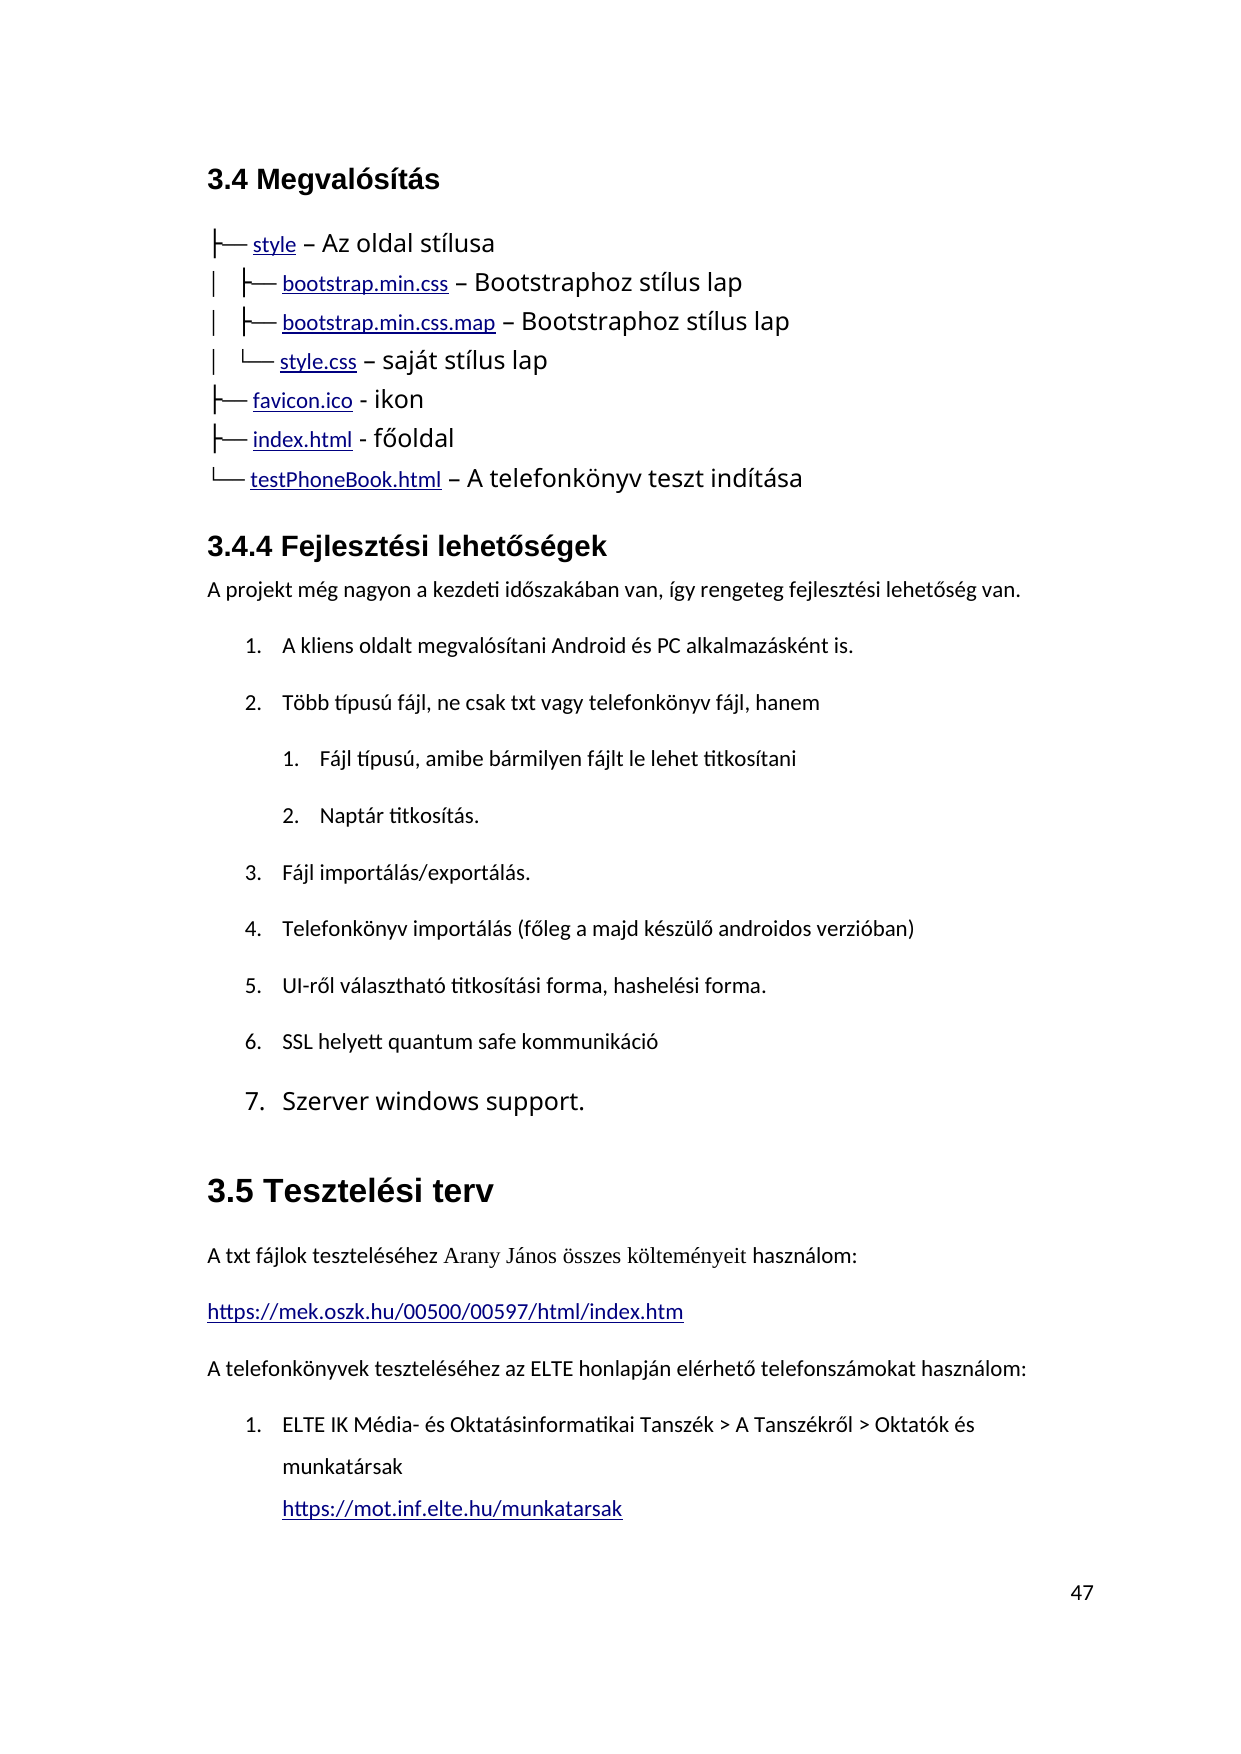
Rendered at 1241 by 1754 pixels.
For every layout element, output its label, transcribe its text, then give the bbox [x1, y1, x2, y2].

list A kliens oldalt megvalósítani Android és PC alkalmazásként is. [244, 631, 1093, 659]
list ELTE IK Média- és Oktatásinformatikai Tanszék > A Tanszékről > Oktatók és munkatársak https://mot.inf.elte.hu/munkatarsak [244, 1411, 1093, 1522]
text A txt fájlok teszteléséhez Arany János összes költeményeit használom: [207, 1241, 1093, 1269]
subtitle Fejlesztési lehetőségek [207, 529, 1093, 562]
text https://mek.oszk.hu/00500/00597/html/index.htm [207, 1297, 1093, 1325]
list Több típusú fájl, ne csak txt vagy telefonkönyv fájl, hanem [244, 688, 1093, 716]
list Naptár titkosítás. [282, 801, 1093, 829]
list Fájl importálás/exportálás. [244, 858, 1093, 886]
list Szerver windows support. [244, 1084, 1093, 1118]
list Fájl típusú, amibe bármilyen fájlt le lehet titkosítani [282, 744, 1093, 773]
list Telefonkönyv importálás (főleg a majd készülő androidos verzióban) [244, 914, 1093, 942]
list UI-ről választható titkosítási forma, hashelési forma. [244, 971, 1093, 999]
text A projekt még nagyon a kezdeti időszakában van, így rengeteg fejlesztési lehetőség van. [207, 575, 1093, 603]
text ├── style – Az oldal stílusa │ ├── bootstrap.min.css – Bootstraphoz stílus lap │ ├── bootstrap.min.css.map – Bootstraphoz stílus lap │ └── style.css – saját stílus lap ├── favicon.ico - ikon ├── index.html - főoldal └── testPhoneBook.html – A telefonkönyv teszt indítása [207, 225, 1093, 494]
list SSL helyett quantum safe kommunikáció [244, 1027, 1093, 1055]
text A telefonkönyvek teszteléséhez az ELTE honlapján elérhető telefonszámokat használom: [207, 1354, 1093, 1382]
subtitle Tesztelési terv [207, 1170, 1093, 1209]
